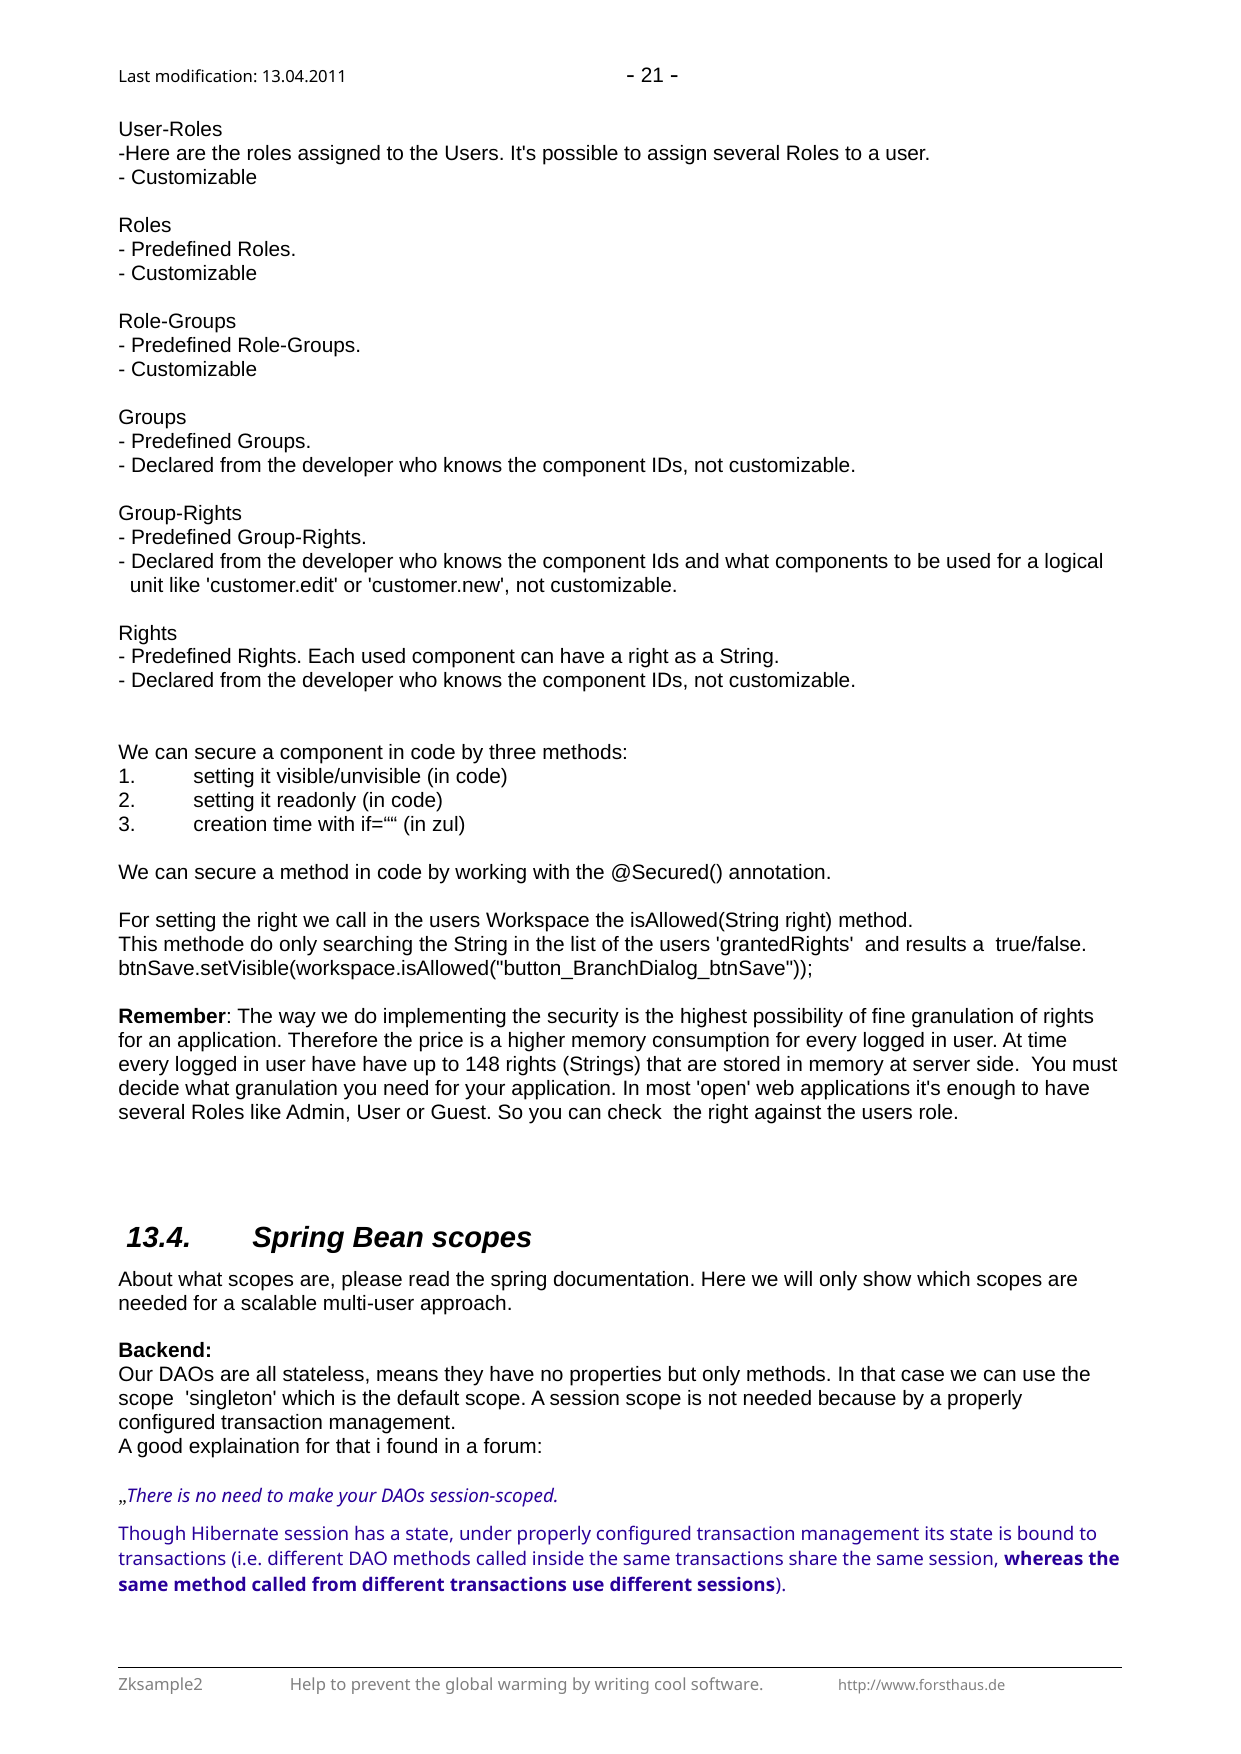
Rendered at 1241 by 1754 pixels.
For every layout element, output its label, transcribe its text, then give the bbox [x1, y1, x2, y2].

list unit like 'customer.edit' or 'customer.new', not customizable. [118, 572, 1122, 596]
text Though Hibernate session has a state, under properly configured transaction management its state is bound to transactions (i.e. different DAO methods called inside the same transactions share the same session, whereas the same method called from different transactions use different sessions). [118, 1520, 1122, 1597]
list setting it readonly (in code) [118, 788, 1122, 812]
list - Predefined Role-Groups. [118, 333, 1122, 357]
text Remember: The way we do implementing the security is the highest possibility of fine granulation of rights for an application. Therefore the price is a higher memory consumption for every logged in user. At time every logged in user have have up to 148 rights (Strings) that are stored in memory at server side. You must decide what granulation you need for your application. In most 'open' web applications it's enough to have several Roles like Admin, User or Guest. So you can check the right against the users role. [118, 1004, 1122, 1123]
list - Customizable [118, 357, 1122, 381]
text A good explaination for that i found in a forum: [118, 1434, 1122, 1458]
text This methode do only searching the String in the list of the users 'grantedRights' and results a true/false. [118, 932, 1122, 956]
list setting it visible/unvisible (in code) [118, 764, 1122, 788]
text „There is no need to make your DAOs session-scoped. [118, 1482, 1122, 1508]
list - Declared from the developer who knows the component Ids and what components to be used for a logical [118, 548, 1122, 572]
text Group-Rights [118, 501, 1122, 524]
text Backend: [118, 1338, 1122, 1362]
list - Declared from the developer who knows the component IDs, not customizable. [118, 453, 1122, 477]
text - Predefined Groups. [118, 429, 1122, 453]
list - Customizable [118, 165, 1122, 189]
text - Predefined Group-Rights. [118, 524, 1122, 548]
text We can secure a method in code by working with the @Secured() annotation. [118, 860, 1122, 884]
subtitle Spring Bean scopes [118, 1220, 1122, 1254]
text Rights [118, 620, 1122, 644]
list -Here are the roles assigned to the Users. It's possible to assign several Roles to a user. [118, 141, 1122, 165]
list - Predefined Rights. Each used component can have a right as a String. [118, 644, 1122, 668]
list - Declared from the developer who knows the component IDs, not customizable. [118, 668, 1122, 692]
text Our DAOs are all stateless, means they have no properties but only methods. In that case we can use the scope 'singleton' which is the default scope. A session scope is not needed because by a properly configured transaction management. [118, 1362, 1122, 1434]
text Roles [118, 213, 1122, 237]
list creation time with if=““ (in zul) [118, 812, 1122, 836]
list - Predefined Roles. [118, 237, 1122, 261]
text btnSave.setVisible(workspace.isAllowed("button_BranchDialog_btnSave")); [118, 956, 1122, 980]
text For setting the right we call in the users Workspace the isAllowed(String right) method. [118, 908, 1122, 932]
text We can secure a component in code by three methods: [118, 740, 1122, 764]
text User-Roles [118, 117, 1122, 141]
text Groups [118, 405, 1122, 429]
list - Customizable [118, 261, 1122, 285]
text Role-Groups [118, 309, 1122, 333]
text About what scopes are, please read the spring documentation. Here we will only show which scopes are needed for a scalable multi-user approach. [118, 1266, 1122, 1314]
